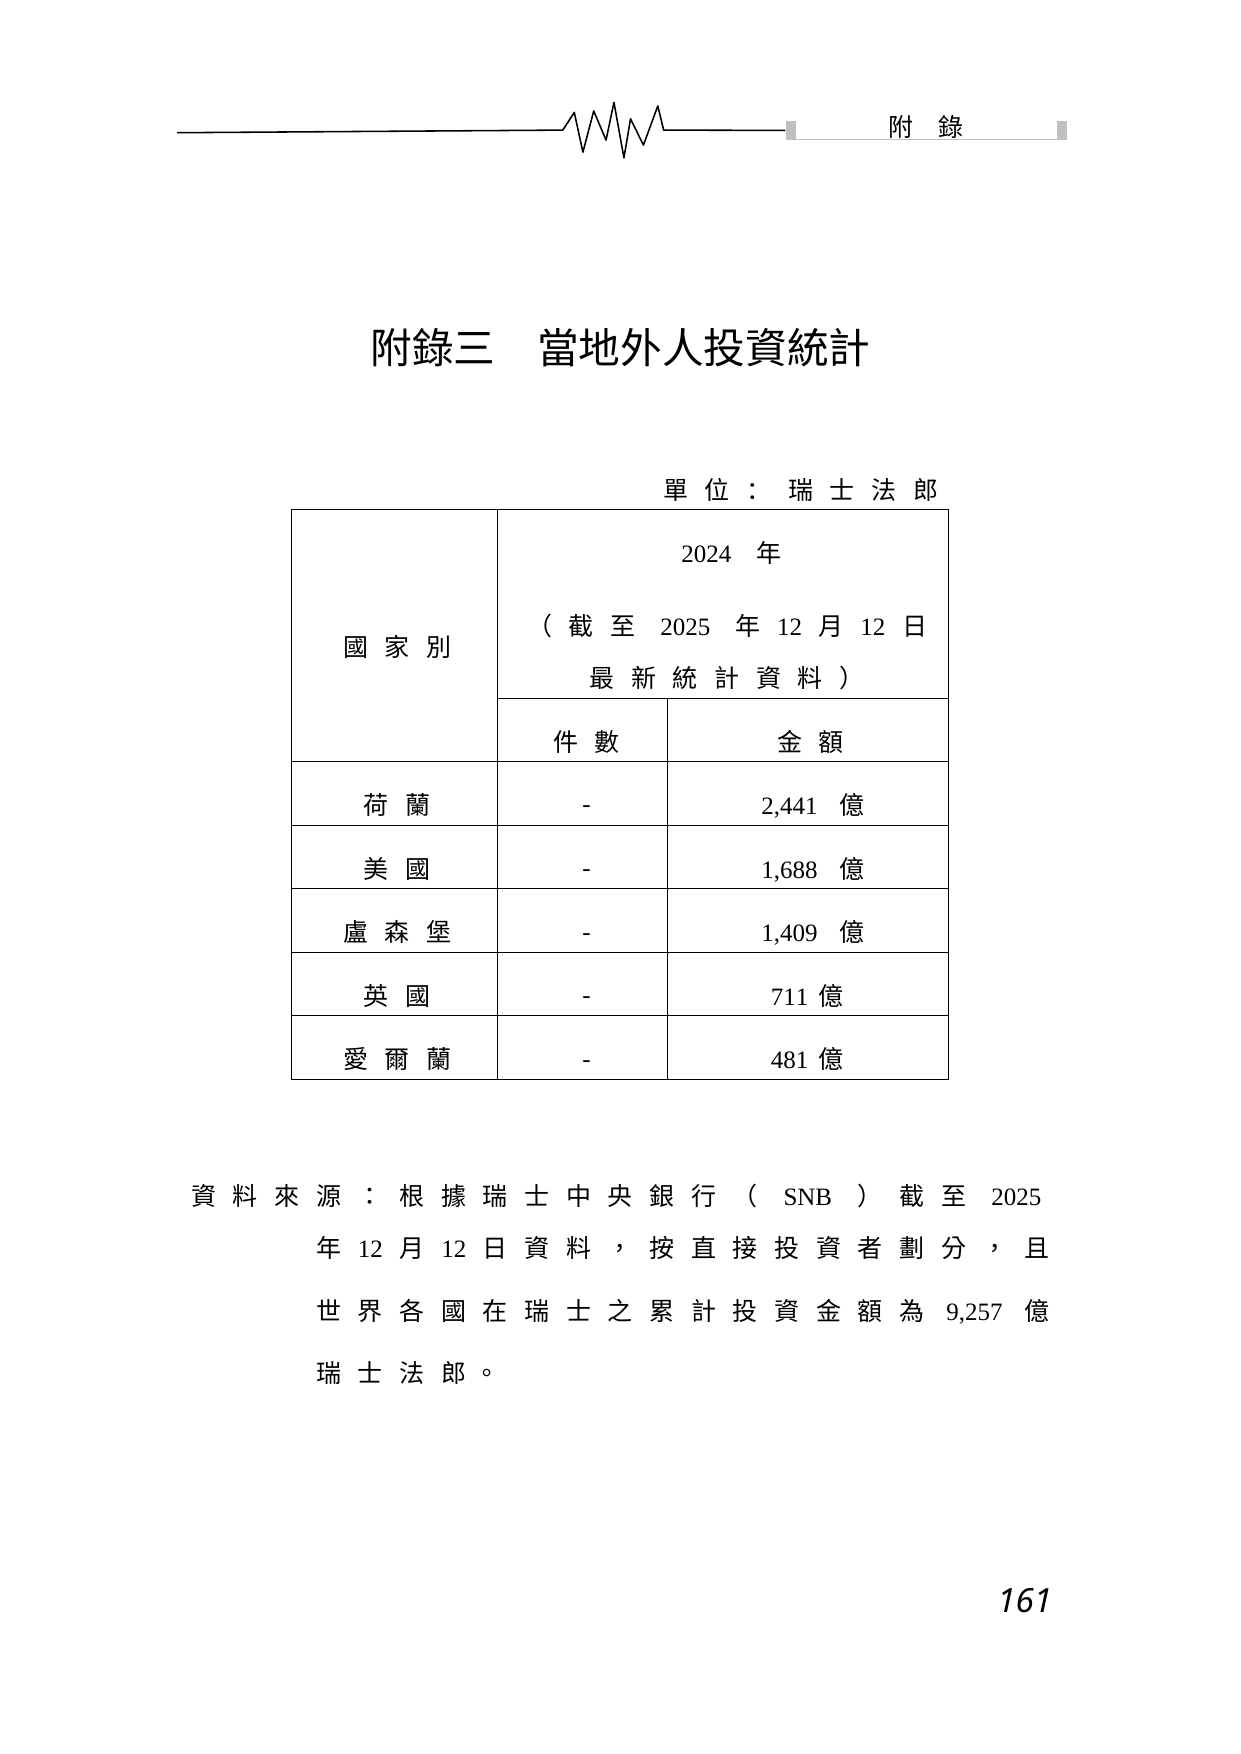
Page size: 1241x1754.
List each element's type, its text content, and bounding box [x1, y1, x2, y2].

table_cell - [498, 1016, 667, 1079]
text 資料來源：根據瑞士中央銀行（SNB）截至2025年12月12日資料，按直接投資者劃分，且世界各國在瑞士之累計投資金額為9,257億瑞士法郎。 [183, 1142, 1058, 1392]
table_cell 金額 [668, 699, 948, 761]
table_cell 荷蘭 [292, 762, 497, 825]
table_header 2024年 （截至2025年12月12日最新統計資料） [498, 510, 948, 698]
text 單位：瑞士法郎 [183, 447, 946, 509]
table_cell 盧森堡 [292, 889, 497, 952]
table_cell 件數 [498, 699, 667, 761]
table_cell 711億 [668, 953, 948, 1015]
table_cell 美國 [292, 826, 497, 888]
table_cell - [498, 826, 667, 888]
table_cell 1,409億 [668, 889, 948, 952]
table_cell 1,688億 [668, 826, 948, 888]
table_cell - [498, 953, 667, 1015]
table_header 國家別 [292, 510, 497, 761]
text 附錄三 當地外人投資統計 [183, 304, 1058, 366]
table_cell 愛爾蘭 [292, 1016, 497, 1079]
table_cell - [498, 762, 667, 825]
table_cell 英國 [292, 953, 497, 1015]
table_cell 481億 [668, 1016, 948, 1079]
table_cell - [498, 889, 667, 952]
table_cell 2,441億 [668, 762, 948, 825]
